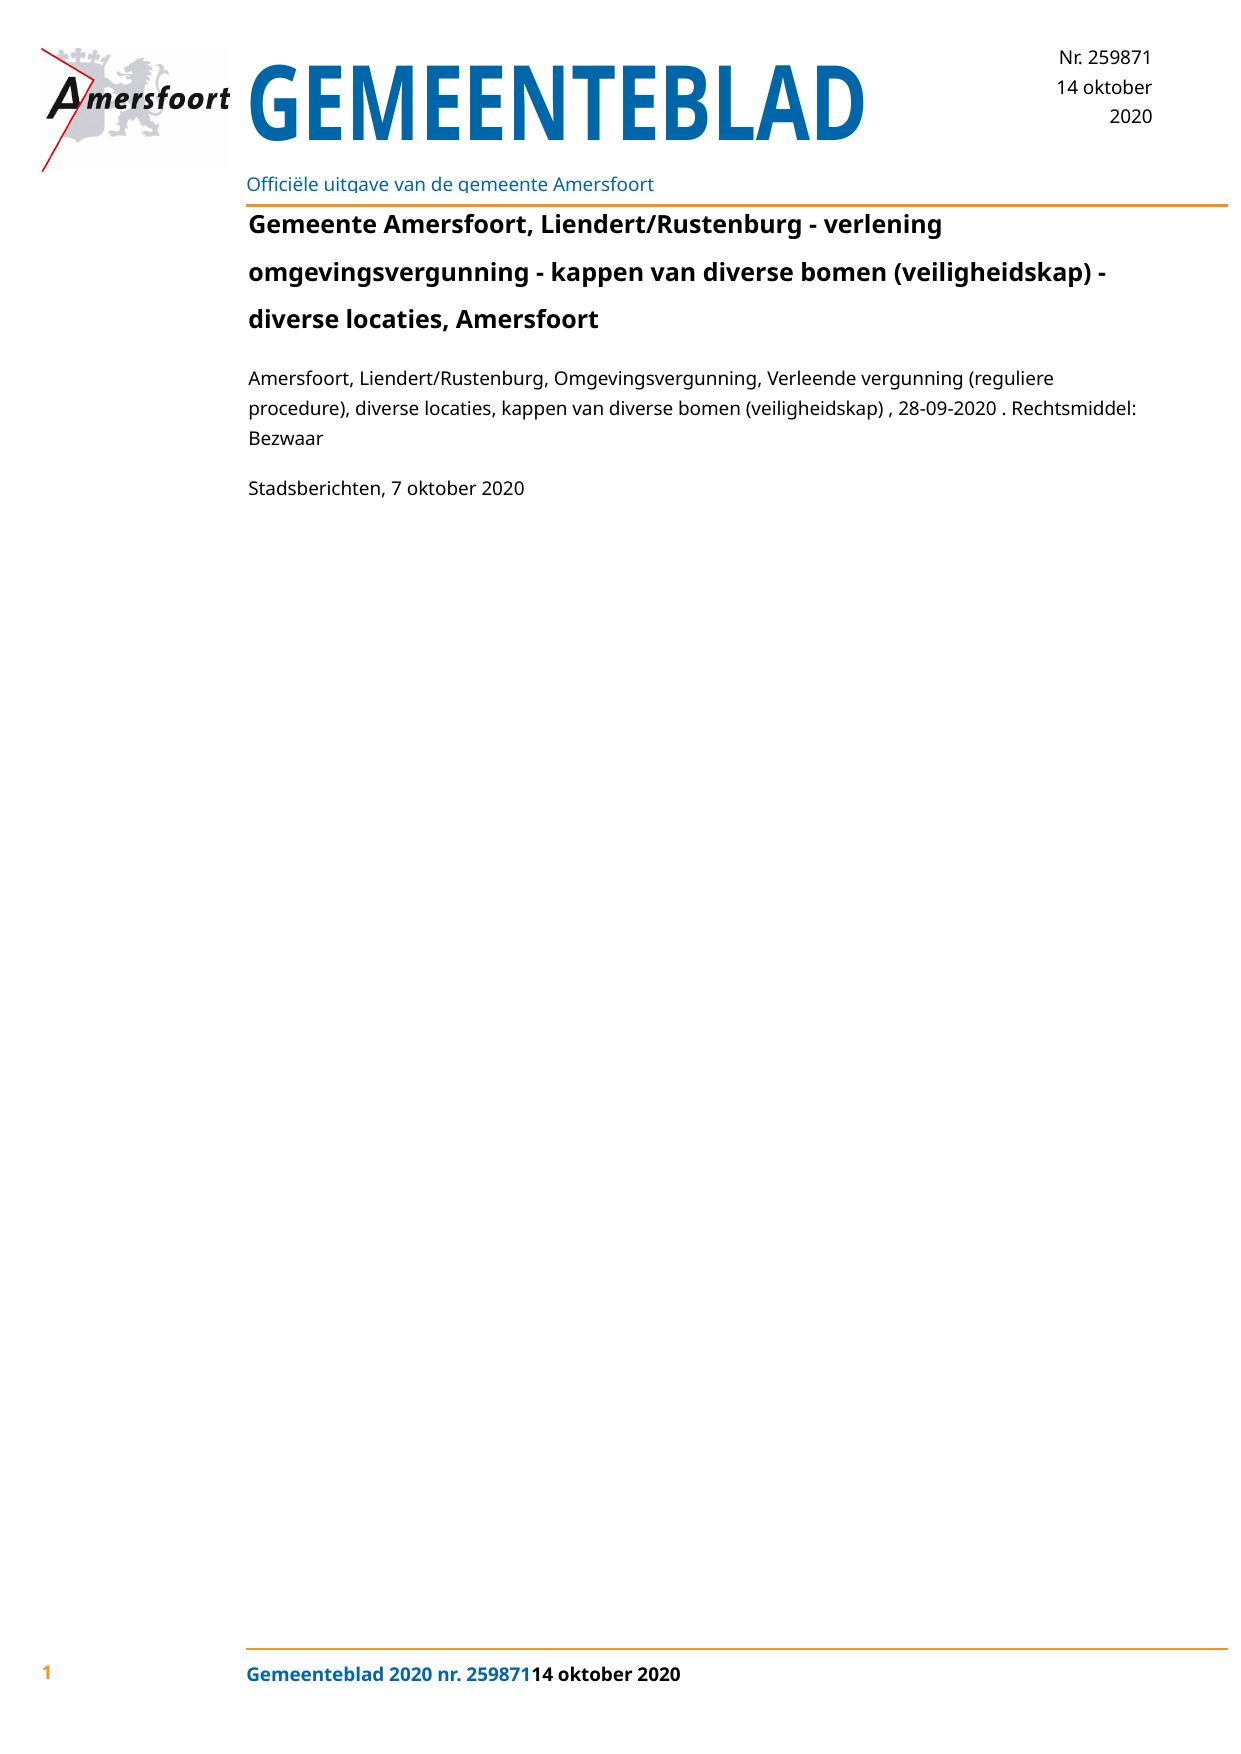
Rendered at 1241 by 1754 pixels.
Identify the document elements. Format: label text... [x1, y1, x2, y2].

text Stadsberichten, 7 oktober 2020 [248, 475, 1152, 501]
picture [41, 47, 231, 172]
text Amersfoort, Liendert/Rustenburg, Omgevingsvergunning, Verleende vergunning (reguliere procedure), diverse locaties, kappen van diverse bomen (veiligheidskap) , 28-09-2020 . Rechtsmiddel: Bezwaar [248, 366, 1152, 450]
text Gemeente Amersfoort, Liendert/Rustenburg - verlening omgevingsvergunning - kappen van diverse bomen (veiligheidskap) - diverse locaties, Amersfoort [248, 207, 1152, 336]
